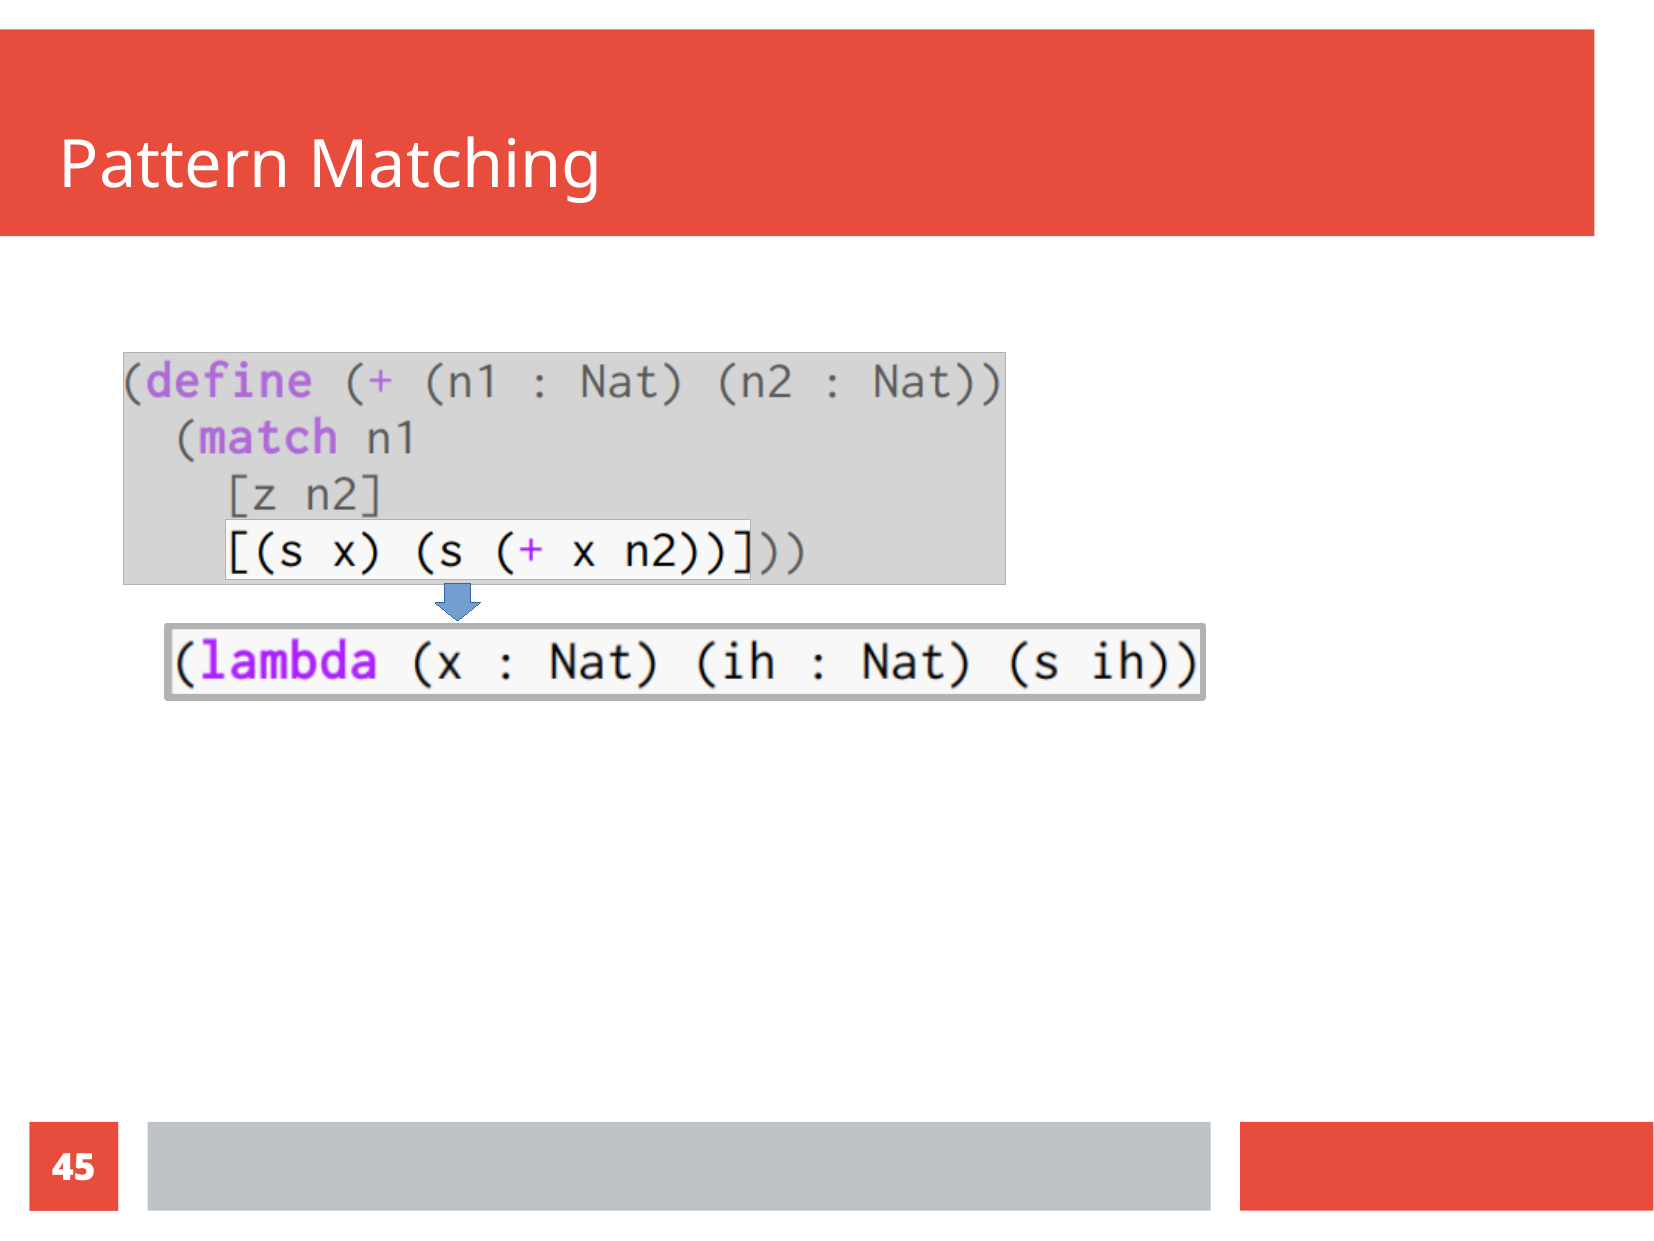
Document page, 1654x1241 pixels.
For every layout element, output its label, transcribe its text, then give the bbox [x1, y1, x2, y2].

picture [226, 520, 750, 579]
text_box [123, 352, 1006, 621]
title Pattern Matching [59, 59, 1595, 207]
picture [170, 628, 1200, 695]
